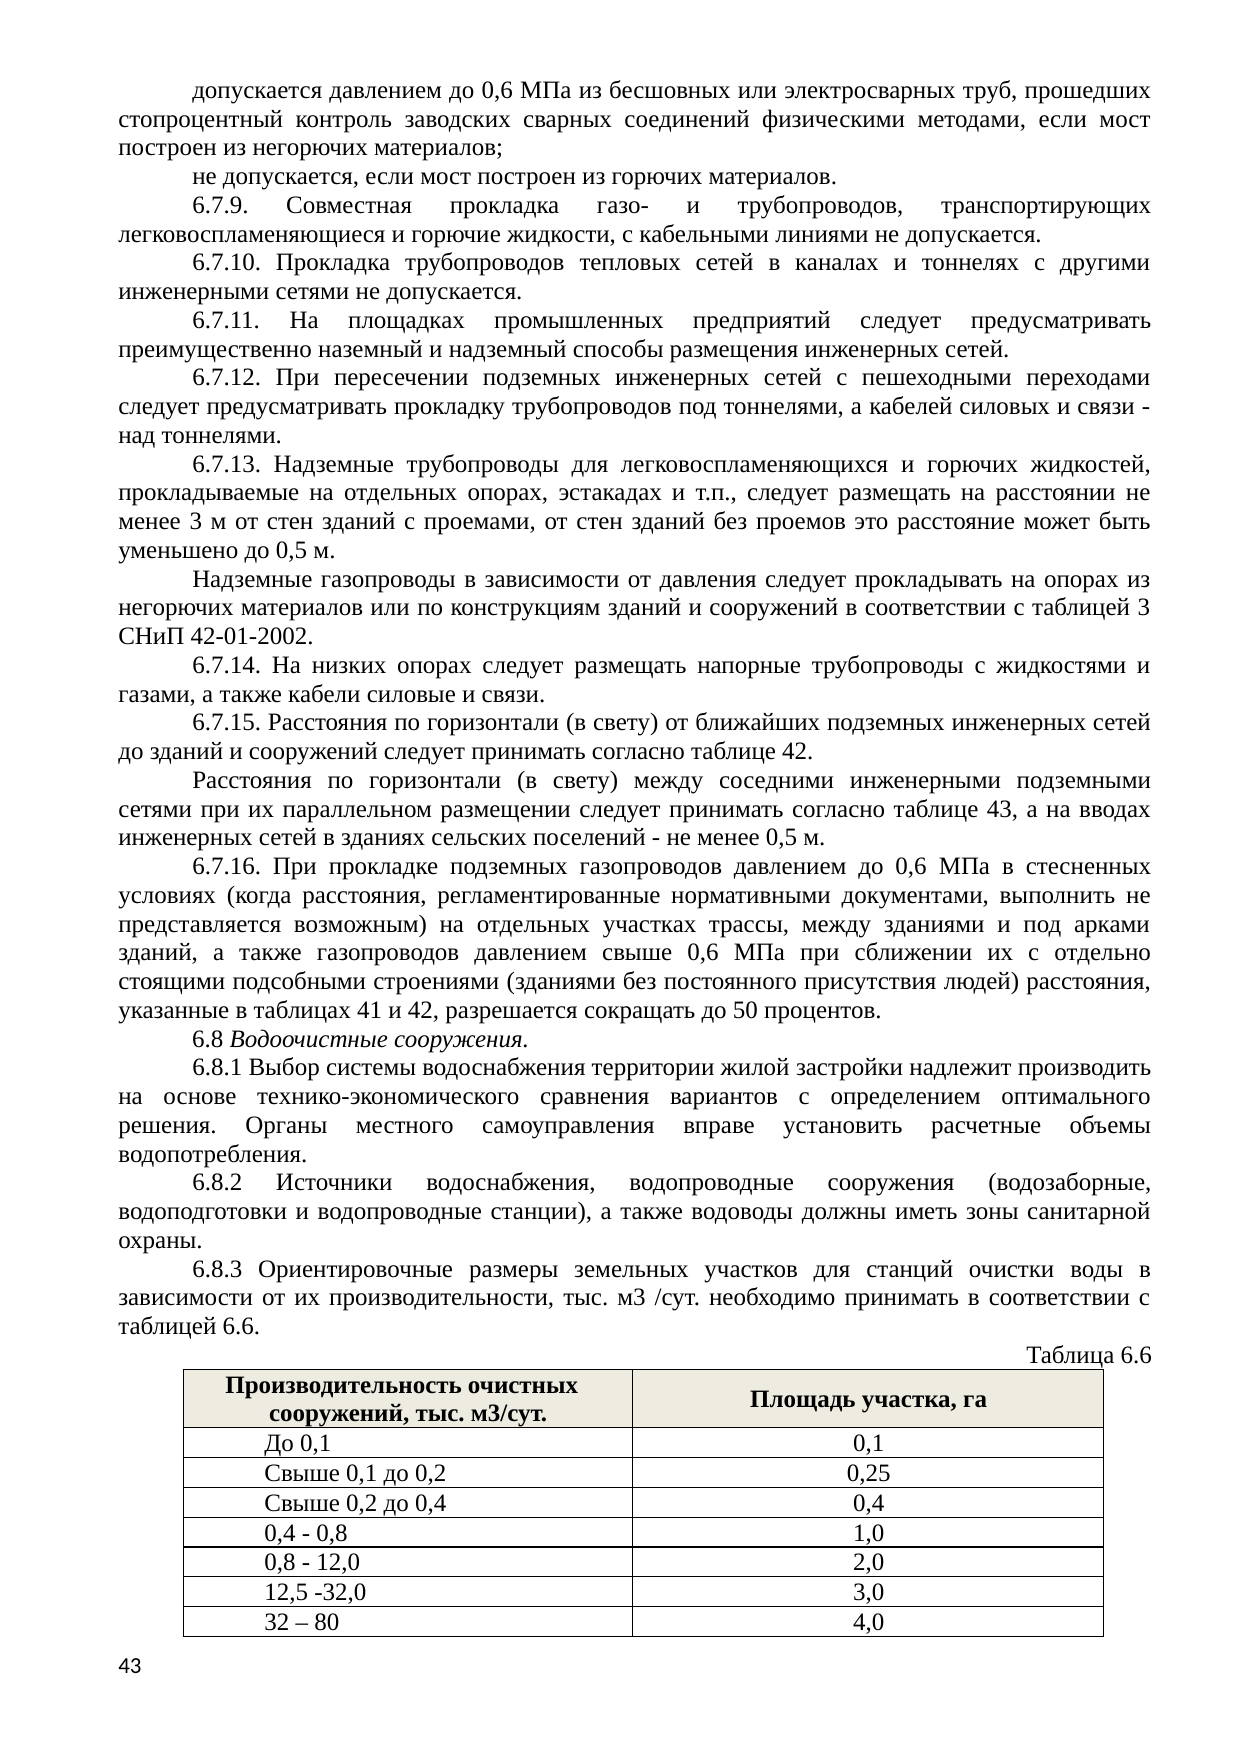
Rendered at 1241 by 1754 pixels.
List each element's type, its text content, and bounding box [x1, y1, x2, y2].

text 6.8.2 Источники водоснабжения, водопроводные сооружения (водозаборные, водоподготовки и водопроводные станции), а также водоводы должны иметь зоны санитарной охраны. [118, 1167, 1152, 1254]
table_cell Свыше 0,1 до 0,2 [184, 1458, 632, 1487]
table_cell До 0,1 [184, 1428, 632, 1457]
table_cell 0,25 [633, 1458, 1103, 1487]
text 6.7.14. На низких опорах следует размещать напорные трубопроводы с жидкостями и газами, а также кабели силовые и связи. [118, 650, 1152, 707]
text 6.7.15. Расстояния по горизонтали (в свету) от ближайших подземных инженерных сетей до зданий и сооружений следует принимать согласно таблице 42. [118, 707, 1152, 765]
table_cell 3,0 [633, 1577, 1103, 1606]
text 6.8.3 Ориентировочные размеры земельных участков для станций очистки воды в зависимости от их производительности, тыс. м3 /сут. необходимо принимать в соответствии с таблицей 6.6. [118, 1254, 1152, 1340]
text 6.8.1 Выбор системы водоснабжения территории жилой застройки надлежит производить на основе технико-экономического сравнения вариантов с определением оптимального решения. Органы местного самоуправления вправе установить расчетные объемы водопотребления. [118, 1052, 1152, 1167]
table_cell 1,0 [633, 1518, 1103, 1546]
table_cell 0,8 - 12,0 [184, 1548, 632, 1576]
table_cell 4,0 [633, 1607, 1103, 1636]
text 6.7.16. При прокладке подземных газопроводов давлением до 0,6 МПа в стесненных условиях (когда расстояния, регламентированные нормативными документами, выполнить не представляется возможным) на отдельных участках трассы, между зданиями и под арками зданий, а также газопроводов давлением свыше 0,6 МПа при сближении их с отдельно стоящими подсобными строениями (зданиями без постоянного присутствия людей) расстояния, указанные в таблицах 41 и 42, разрешается сокращать до 50 процентов. [118, 851, 1152, 1024]
table_cell Свыше 0,2 до 0,4 [184, 1488, 632, 1517]
table_cell 2,0 [633, 1548, 1103, 1576]
table_cell 12,5 -32,0 [184, 1577, 632, 1606]
text 6.7.11. На площадках промышленных предприятий следует предусматривать преимущественно наземный и надземный способы размещения инженерных сетей. [118, 305, 1152, 362]
table_cell 32 – 80 [184, 1607, 632, 1636]
text 6.7.9. Совместная прокладка газо- и трубопроводов, транспортирующих легковоспламеняющиеся и горючие жидкости, с кабельными линиями не допускается. [118, 190, 1152, 247]
text допускается давлением до 0,6 МПа из бесшовных или электросварных труб, прошедших стопроцентный контроль заводских сварных соединений физическими методами, если мост построен из негорючих материалов; [118, 75, 1152, 161]
text Надземные газопроводы в зависимости от давления следует прокладывать на опорах из негорючих материалов или по конструкциям зданий и сооружений в соответствии с таблицей 3 СНиП 42-01-2002. [118, 564, 1152, 650]
table_cell 0,4 - 0,8 [184, 1518, 632, 1546]
table_header Производительность очистных сооружений, тыс. м3/сут. [184, 1370, 632, 1427]
table_cell 0,4 [633, 1488, 1103, 1517]
text 6.7.13. Надземные трубопроводы для легковоспламеняющихся и горючих жидкостей, прокладываемые на отдельных опорах, эстакадах и т.п., следует размещать на расстоянии не менее 3 м от стен зданий с проемами, от стен зданий без проемов это расстояние может быть уменьшено до 0,5 м. [118, 449, 1152, 564]
text 6.7.12. При пересечении подземных инженерных сетей с пешеходными переходами следует предусматривать прокладку трубопроводов под тоннелями, а кабелей силовых и связи - над тоннелями. [118, 362, 1152, 449]
text Таблица 6.6 [118, 1340, 1152, 1369]
table_cell 0,1 [633, 1428, 1103, 1457]
text 6.7.10. Прокладка трубопроводов тепловых сетей в каналах и тоннелях с другими инженерными сетями не допускается. [118, 247, 1152, 305]
table_header Площадь участка, га [633, 1370, 1103, 1427]
text не допускается, если мост построен из горючих материалов. [118, 161, 1152, 190]
text Расстояния по горизонтали (в свету) между соседними инженерными подземными сетями при их параллельном размещении следует принимать согласно таблице 43, а на вводах инженерных сетей в зданиях сельских поселений - не менее 0,5 м. [118, 765, 1152, 851]
text 6.8 Водоочистные сооружения. [118, 1024, 1152, 1052]
